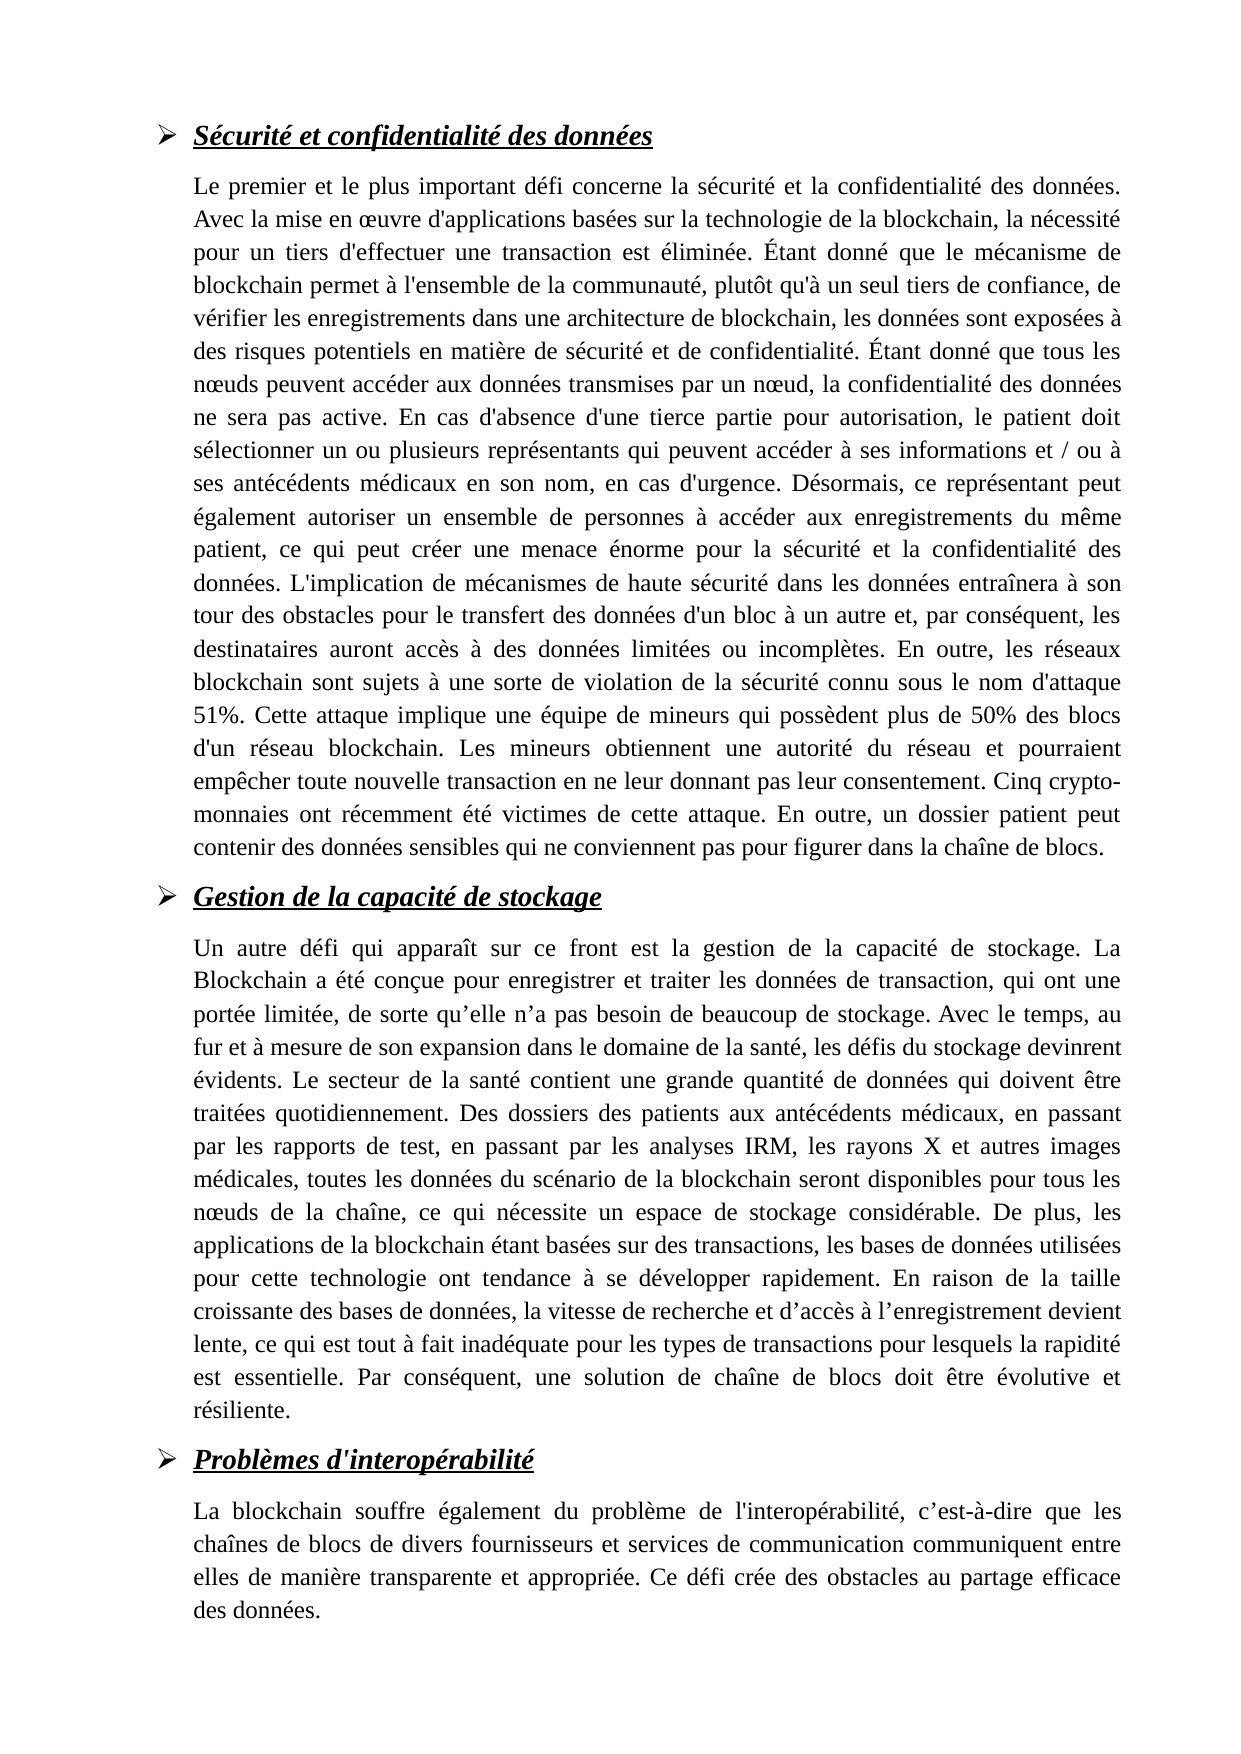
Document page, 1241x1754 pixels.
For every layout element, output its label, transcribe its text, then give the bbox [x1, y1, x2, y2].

list Sécurité et confidentialité des données [156, 118, 1122, 152]
list La blockchain souffre également du problème de l'interopérabilité, c’est-à-dire que les chaînes de blocs de divers fournisseurs et services de communication communiquent entre elles de manière transparente et appropriée. Ce défi crée des obstacles au partage efficace des données. [156, 1496, 1122, 1623]
list Problèmes d'interopérabilité [156, 1442, 1122, 1476]
list Un autre défi qui apparaît sur ce front est la gestion de la capacité de stockage. La Blockchain a été conçue pour enregistrer et traiter les données de transaction, qui ont une portée limitée, de sorte qu’elle n’a pas besoin de beaucoup de stockage. Avec le temps, au fur et à mesure de son expansion dans le domaine de la santé, les défis du stockage devinrent évidents. Le secteur de la santé contient une grande quantité de données qui doivent être traitées quotidiennement. Des dossiers des patients aux antécédents médicaux, en passant par les rapports de test, en passant par les analyses IRM, les rayons X et autres images médicales, toutes les données du scénario de la blockchain seront disponibles pour tous les nœuds de la chaîne, ce qui nécessite un espace de stockage considérable. De plus, les applications de la blockchain étant basées sur des transactions, les bases de données utilisées pour cette technologie ont tendance à se développer rapidement. En raison de la taille croissante des bases de données, la vitesse de recherche et d’accès à l’enregistrement devient lente, ce qui est tout à fait inadéquate pour les types de transactions pour lesquels la rapidité est essentielle. Par conséquent, une solution de chaîne de blocs doit être évolutive et résiliente. [156, 933, 1122, 1424]
list Le premier et le plus important défi concerne la sécurité et la confidentialité des données. Avec la mise en œuvre d'applications basées sur la technologie de la blockchain, la nécessité pour un tiers d'effectuer une transaction est éliminée. Étant donné que le mécanisme de blockchain permet à l'ensemble de la communauté, plutôt qu'à un seul tiers de confiance, de vérifier les enregistrements dans une architecture de blockchain, les données sont exposées à des risques potentiels en matière de sécurité et de confidentialité. Étant donné que tous les nœuds peuvent accéder aux données transmises par un nœud, la confidentialité des données ne sera pas active. En cas d'absence d'une tierce partie pour autorisation, le patient doit sélectionner un ou plusieurs représentants qui peuvent accéder à ses informations et / ou à ses antécédents médicaux en son nom, en cas d'urgence. Désormais, ce représentant peut également autoriser un ensemble de personnes à accéder aux enregistrements du même patient, ce qui peut créer une menace énorme pour la sécurité et la confidentialité des données. L'implication de mécanismes de haute sécurité dans les données entraînera à son tour des obstacles pour le transfert des données d'un bloc à un autre et, par conséquent, les destinataires auront accès à des données limitées ou incomplètes. En outre, les réseaux blockchain sont sujets à une sorte de violation de la sécurité connu sous le nom d'attaque 51%. Cette attaque implique une équipe de mineurs qui possèdent plus de 50% des blocs d'un réseau blockchain. Les mineurs obtiennent une autorité du réseau et pourraient empêcher toute nouvelle transaction en ne leur donnant pas leur consentement. Cinq crypto- monnaies ont récemment été victimes de cette attaque. En outre, un dossier patient peut contenir des données sensibles qui ne conviennent pas pour figurer dans la chaîne de blocs. [156, 171, 1122, 861]
list Gestion de la capacité de stockage [156, 879, 1122, 913]
